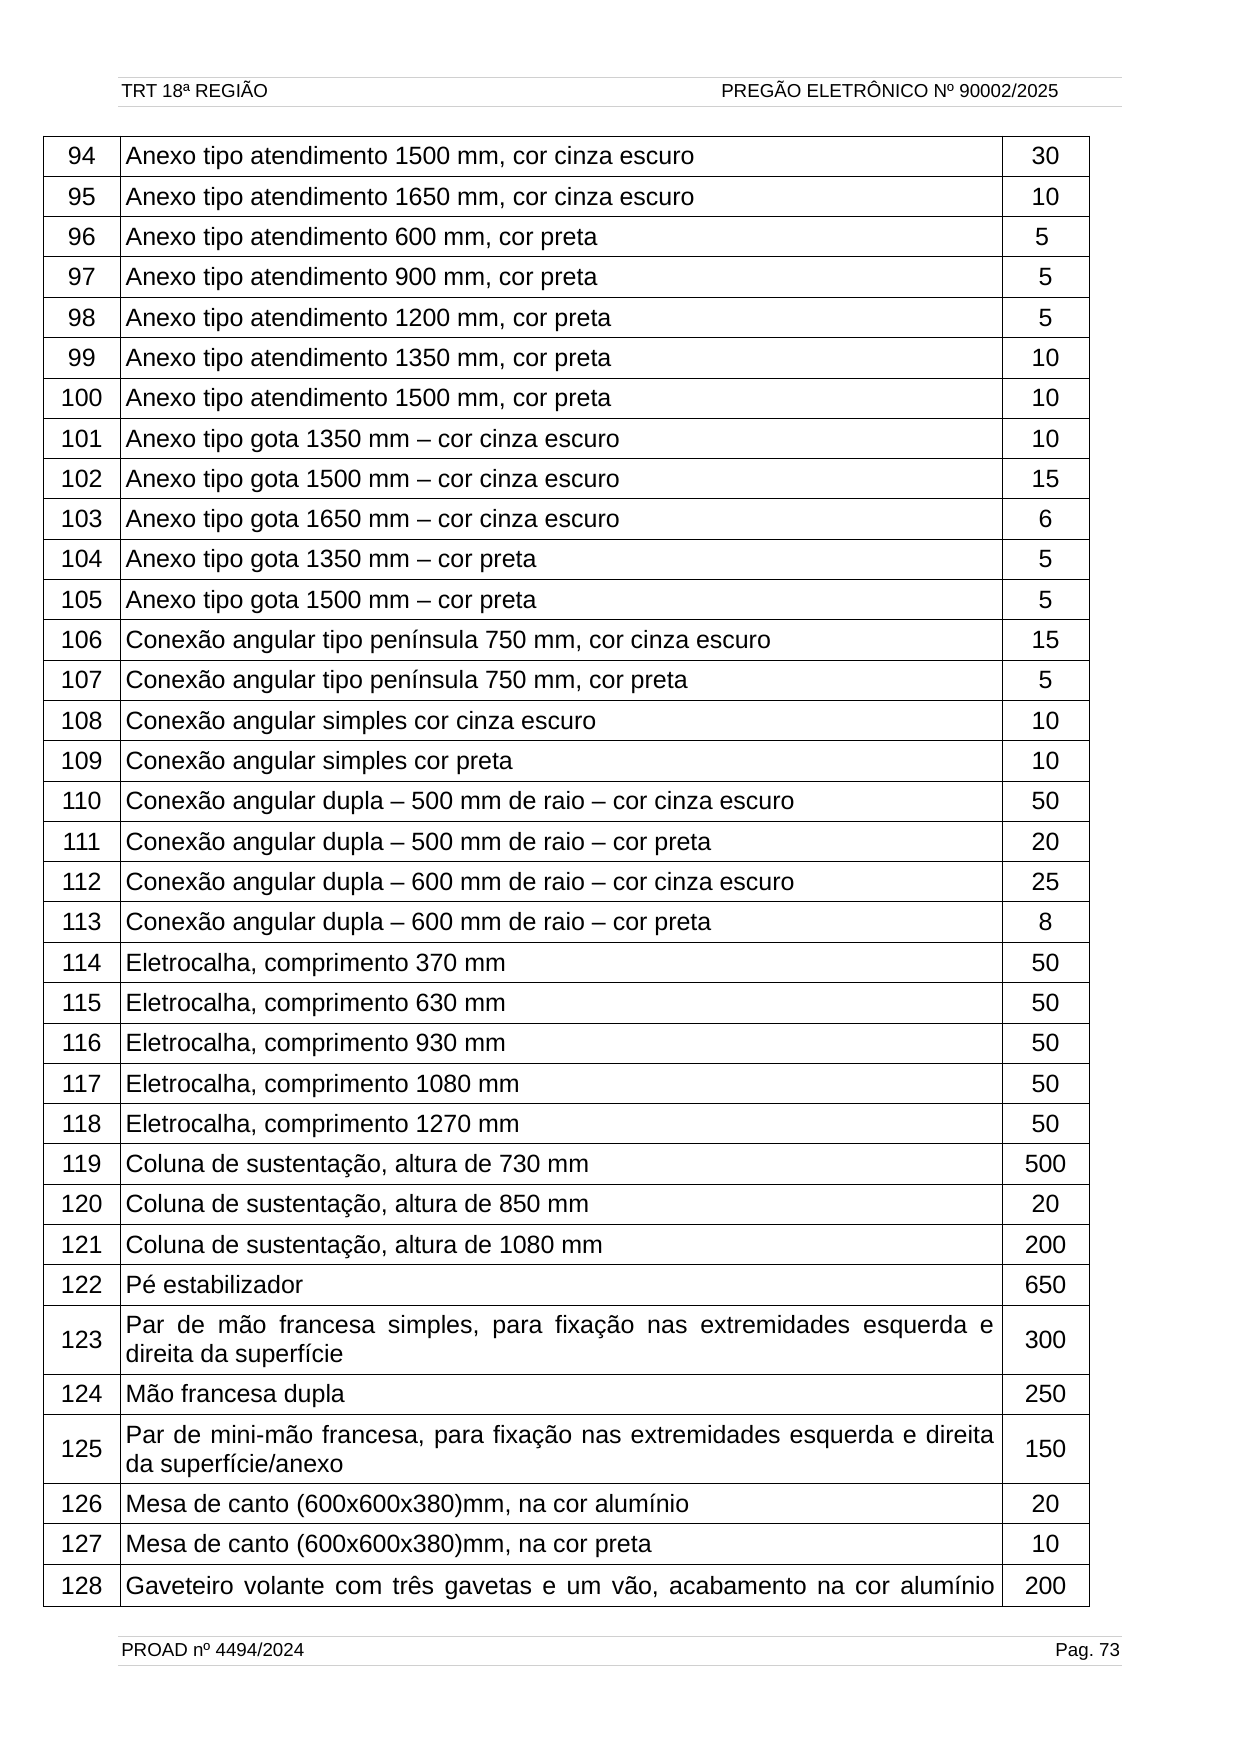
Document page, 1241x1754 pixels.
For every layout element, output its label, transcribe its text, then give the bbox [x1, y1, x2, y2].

table_cell 5 [1003, 580, 1089, 619]
table_cell Pé estabilizador [121, 1265, 1002, 1304]
table_cell Anexo tipo gota 1500 mm – cor preta [121, 580, 1002, 619]
table_cell 10 [1003, 741, 1089, 781]
table_cell 101 [44, 419, 120, 458]
table_cell 102 [44, 459, 120, 498]
table_cell Anexo tipo gota 1500 mm – cor cinza escuro [121, 459, 1002, 498]
table_cell Anexo tipo atendimento 900 mm, cor preta [121, 257, 1002, 297]
table_cell 115 [44, 983, 120, 1022]
table_cell 200 [1003, 1225, 1089, 1264]
table_cell 128 [44, 1565, 120, 1606]
table_cell 98 [44, 298, 120, 337]
table_cell 111 [44, 822, 120, 861]
table_cell 103 [44, 499, 120, 539]
table_cell Mão francesa dupla [121, 1375, 1002, 1414]
table_cell Conexão angular dupla – 600 mm de raio – cor preta [121, 902, 1002, 942]
table_cell Conexão angular dupla – 600 mm de raio – cor cinza escuro [121, 862, 1002, 901]
table_cell 113 [44, 902, 120, 942]
table_cell 112 [44, 862, 120, 901]
table_cell 50 [1003, 983, 1089, 1022]
table_cell Anexo tipo atendimento 1200 mm, cor preta [121, 298, 1002, 337]
table_cell 500 [1003, 1144, 1089, 1184]
table_cell 10 [1003, 419, 1089, 458]
table_cell Anexo tipo gota 1350 mm – cor preta [121, 540, 1002, 579]
table_cell Par de mão francesa simples, para fixação nas extremidades esquerda e direita da superfície [121, 1306, 1002, 1374]
table_cell 97 [44, 257, 120, 297]
table_cell 126 [44, 1484, 120, 1523]
table_cell Anexo tipo atendimento 1500 mm, cor cinza escuro [121, 137, 1002, 176]
table_cell 109 [44, 741, 120, 781]
table_cell 5 [1003, 661, 1089, 700]
table_cell Conexão angular dupla – 500 mm de raio – cor preta [121, 822, 1002, 861]
table_cell 96 [44, 217, 120, 256]
table_cell 99 [44, 338, 120, 377]
table_cell 105 [44, 580, 120, 619]
table_cell Mesa de canto (600x600x380)mm, na cor alumínio [121, 1484, 1002, 1523]
table_cell Anexo tipo atendimento 1500 mm, cor preta [121, 379, 1002, 418]
table_cell Gaveteiro volante com três gavetas e um vão, acabamento na cor alumínio [121, 1565, 1002, 1606]
table_cell Mesa de canto (600x600x380)mm, na cor preta [121, 1524, 1002, 1564]
table_cell 107 [44, 661, 120, 700]
table_cell 114 [44, 943, 120, 982]
table_cell 104 [44, 540, 120, 579]
table_cell 15 [1003, 620, 1089, 659]
table_cell 50 [1003, 1104, 1089, 1143]
table_cell 50 [1003, 1024, 1089, 1063]
table_cell 6 [1003, 499, 1089, 539]
table_cell 10 [1003, 1524, 1089, 1564]
table_cell 150 [1003, 1415, 1089, 1483]
table_cell 5 [1003, 257, 1089, 297]
table_cell Coluna de sustentação, altura de 1080 mm [121, 1225, 1002, 1264]
table_cell 5 [1003, 217, 1089, 256]
table_cell 5 [1003, 298, 1089, 337]
table_cell 123 [44, 1306, 120, 1374]
table_cell Conexão angular tipo península 750 mm, cor cinza escuro [121, 620, 1002, 659]
table_cell Coluna de sustentação, altura de 730 mm [121, 1144, 1002, 1184]
table_cell 94 [44, 137, 120, 176]
table_cell Eletrocalha, comprimento 1270 mm [121, 1104, 1002, 1143]
table_cell 110 [44, 782, 120, 821]
table_cell 5 [1003, 540, 1089, 579]
table_cell Anexo tipo gota 1350 mm – cor cinza escuro [121, 419, 1002, 458]
table_cell 20 [1003, 822, 1089, 861]
table_cell 300 [1003, 1306, 1089, 1374]
table_cell 118 [44, 1104, 120, 1143]
table_cell 120 [44, 1185, 120, 1224]
table_cell 117 [44, 1064, 120, 1103]
table_cell 125 [44, 1415, 120, 1483]
table_cell 650 [1003, 1265, 1089, 1304]
table_cell 15 [1003, 459, 1089, 498]
table_cell 20 [1003, 1185, 1089, 1224]
table_cell 10 [1003, 379, 1089, 418]
table_cell 50 [1003, 782, 1089, 821]
table_cell 25 [1003, 862, 1089, 901]
table_cell 30 [1003, 137, 1089, 176]
table_cell 124 [44, 1375, 120, 1414]
table_cell 50 [1003, 943, 1089, 982]
table_cell Conexão angular dupla – 500 mm de raio – cor cinza escuro [121, 782, 1002, 821]
table_cell 8 [1003, 902, 1089, 942]
table_cell ‍95 [44, 177, 120, 216]
table_cell Conexão angular simples cor preta [121, 741, 1002, 781]
table_cell Coluna de sustentação, altura de 850 mm [121, 1185, 1002, 1224]
table_cell 10 [1003, 338, 1089, 377]
table_cell 250 [1003, 1375, 1089, 1414]
table_cell 50 [1003, 1064, 1089, 1103]
table_cell 119 [44, 1144, 120, 1184]
table_cell Eletrocalha, comprimento 1080 mm [121, 1064, 1002, 1103]
table_cell 20 [1003, 1484, 1089, 1523]
table_cell 10 [1003, 177, 1089, 216]
table_cell Eletrocalha, comprimento 930 mm [121, 1024, 1002, 1063]
table_cell 200 [1003, 1565, 1089, 1606]
table_cell Anexo tipo atendimento 1350 mm, cor preta [121, 338, 1002, 377]
table_cell 106 [44, 620, 120, 659]
table_cell Anexo tipo atendimento 1650 mm, cor cinza escuro [121, 177, 1002, 216]
table_cell Conexão angular simples cor cinza escuro [121, 701, 1002, 740]
table_cell Eletrocalha, comprimento 630 mm [121, 983, 1002, 1022]
table_cell Eletrocalha, comprimento 370 mm [121, 943, 1002, 982]
table_cell Anexo tipo atendimento 600 mm, cor preta [121, 217, 1002, 256]
table_cell 10 [1003, 701, 1089, 740]
table_cell 121 [44, 1225, 120, 1264]
table_cell 122 [44, 1265, 120, 1304]
table_cell 116 [44, 1024, 120, 1063]
table_cell Conexão angular tipo península 750 mm, cor preta [121, 661, 1002, 700]
table_cell 108 [44, 701, 120, 740]
table_cell 127 [44, 1524, 120, 1564]
table_cell Anexo tipo gota 1650 mm – cor cinza escuro [121, 499, 1002, 539]
table_cell 100 [44, 379, 120, 418]
table_cell Par de mini-mão francesa, para fixação nas extremidades esquerda e direita da superfície/anexo [121, 1415, 1002, 1483]
